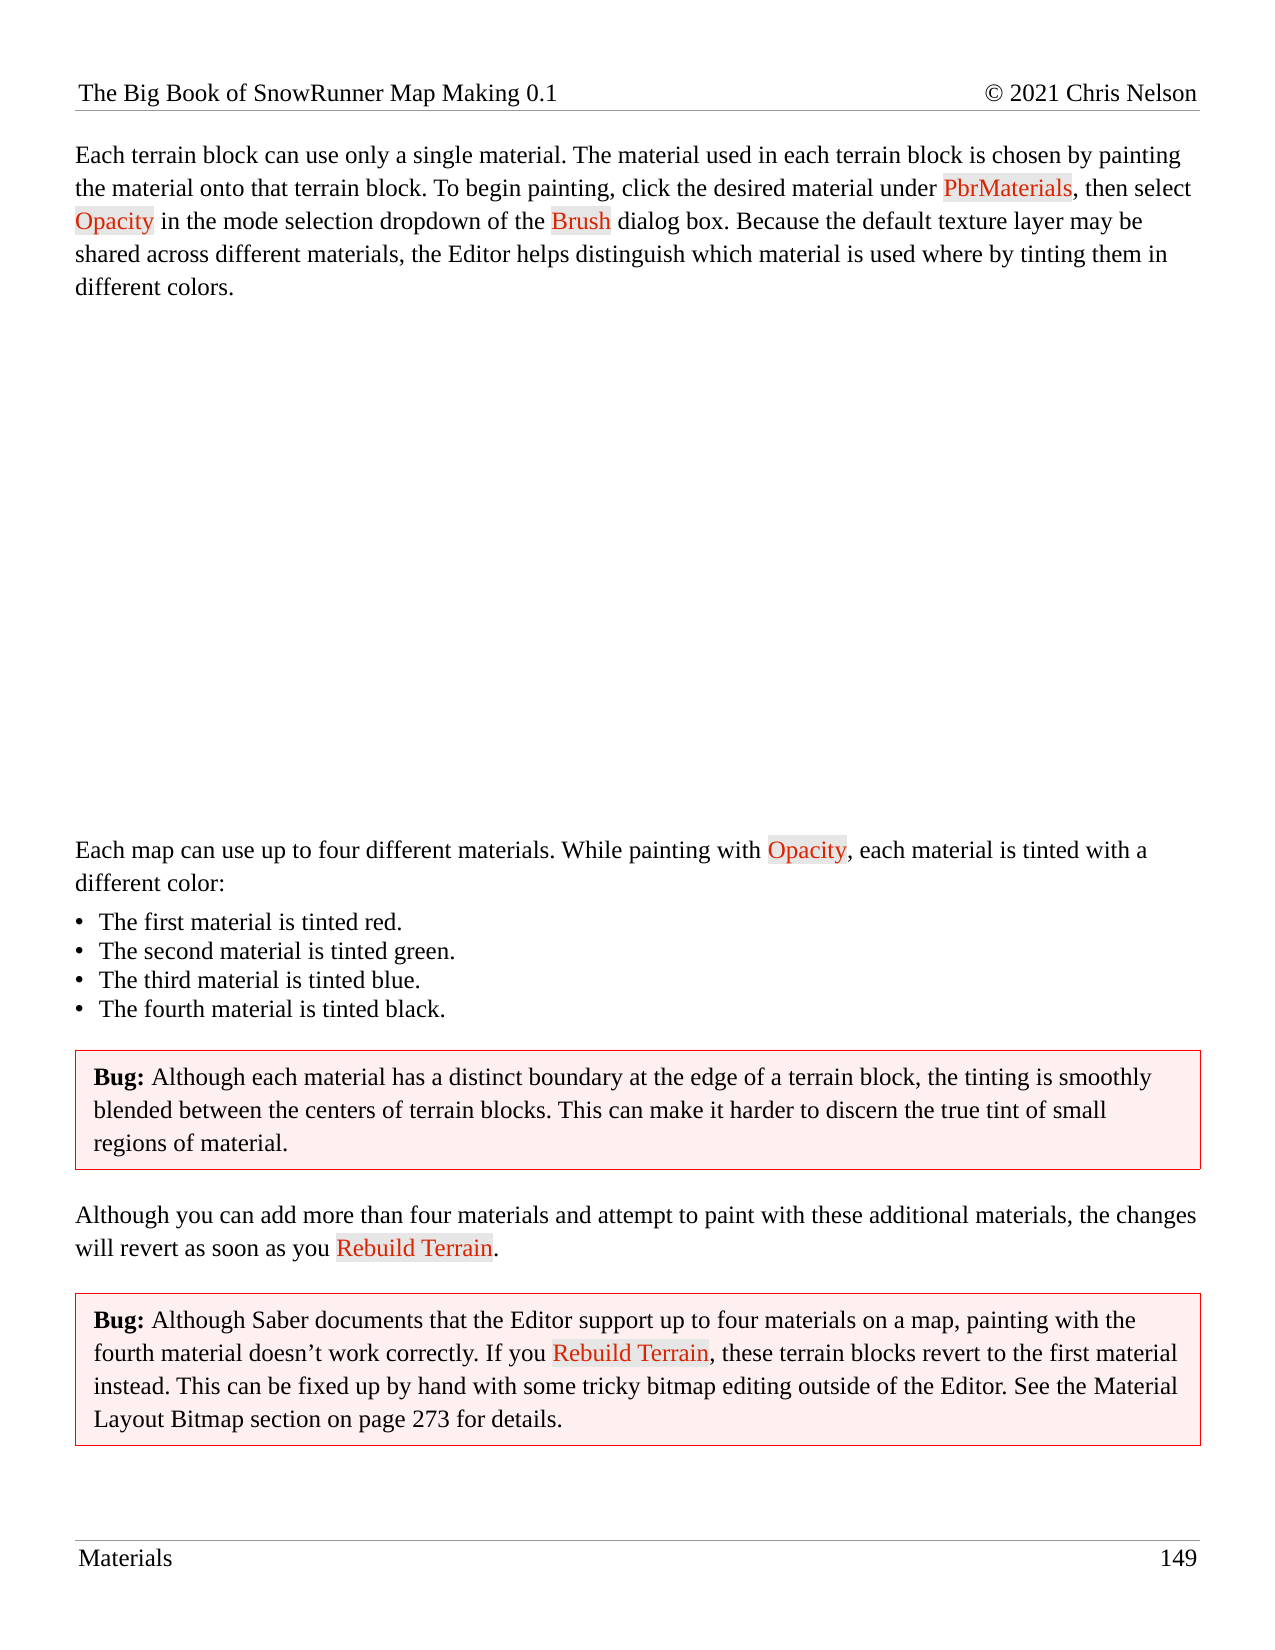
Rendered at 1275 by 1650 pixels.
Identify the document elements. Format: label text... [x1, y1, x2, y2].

text Although you can add more than four materials and attempt to paint with these additional materials, the changes will revert as soon as you Rebuild Terrain. [75, 1200, 1200, 1262]
list Although Saber documents that the Editor support up to four materials on a map, painting with the fourth material doesn’t work correctly. If you Rebuild Terrain, these terrain blocks revert to the first material instead. This can be fixed up by hand with some tricky bitmap editing outside of the Editor. See the Material Layout Bitmap section on page 273 for details. [76, 1294, 1200, 1445]
list The third material is tinted blue. [75, 965, 1200, 994]
list The fourth material is tinted black. [75, 994, 1200, 1022]
text Each terrain block can use only a single material. The material used in each terrain block is chosen by painting the material onto that terrain block. To begin painting, click the desired material under PbrMaterials, then select Opacity in the mode selection dropdown of the Brush dialog box. Because the default texture layer may be shared across different materials, the Editor helps distinguish which material is used where by tinting them in different colors. [75, 140, 1200, 301]
list The first material is tinted red. [75, 907, 1200, 936]
list The second material is tinted green. [75, 936, 1200, 965]
subtitle Each map can use up to four different materials. While painting with Opacity, each material is tinted with a different color: [75, 835, 1200, 897]
list Although each material has a distinct boundary at the edge of a terrain block, the tinting is smoothly blended between the centers of terrain blocks. This can make it harder to discern the true tint of small regions of material. [76, 1051, 1200, 1169]
